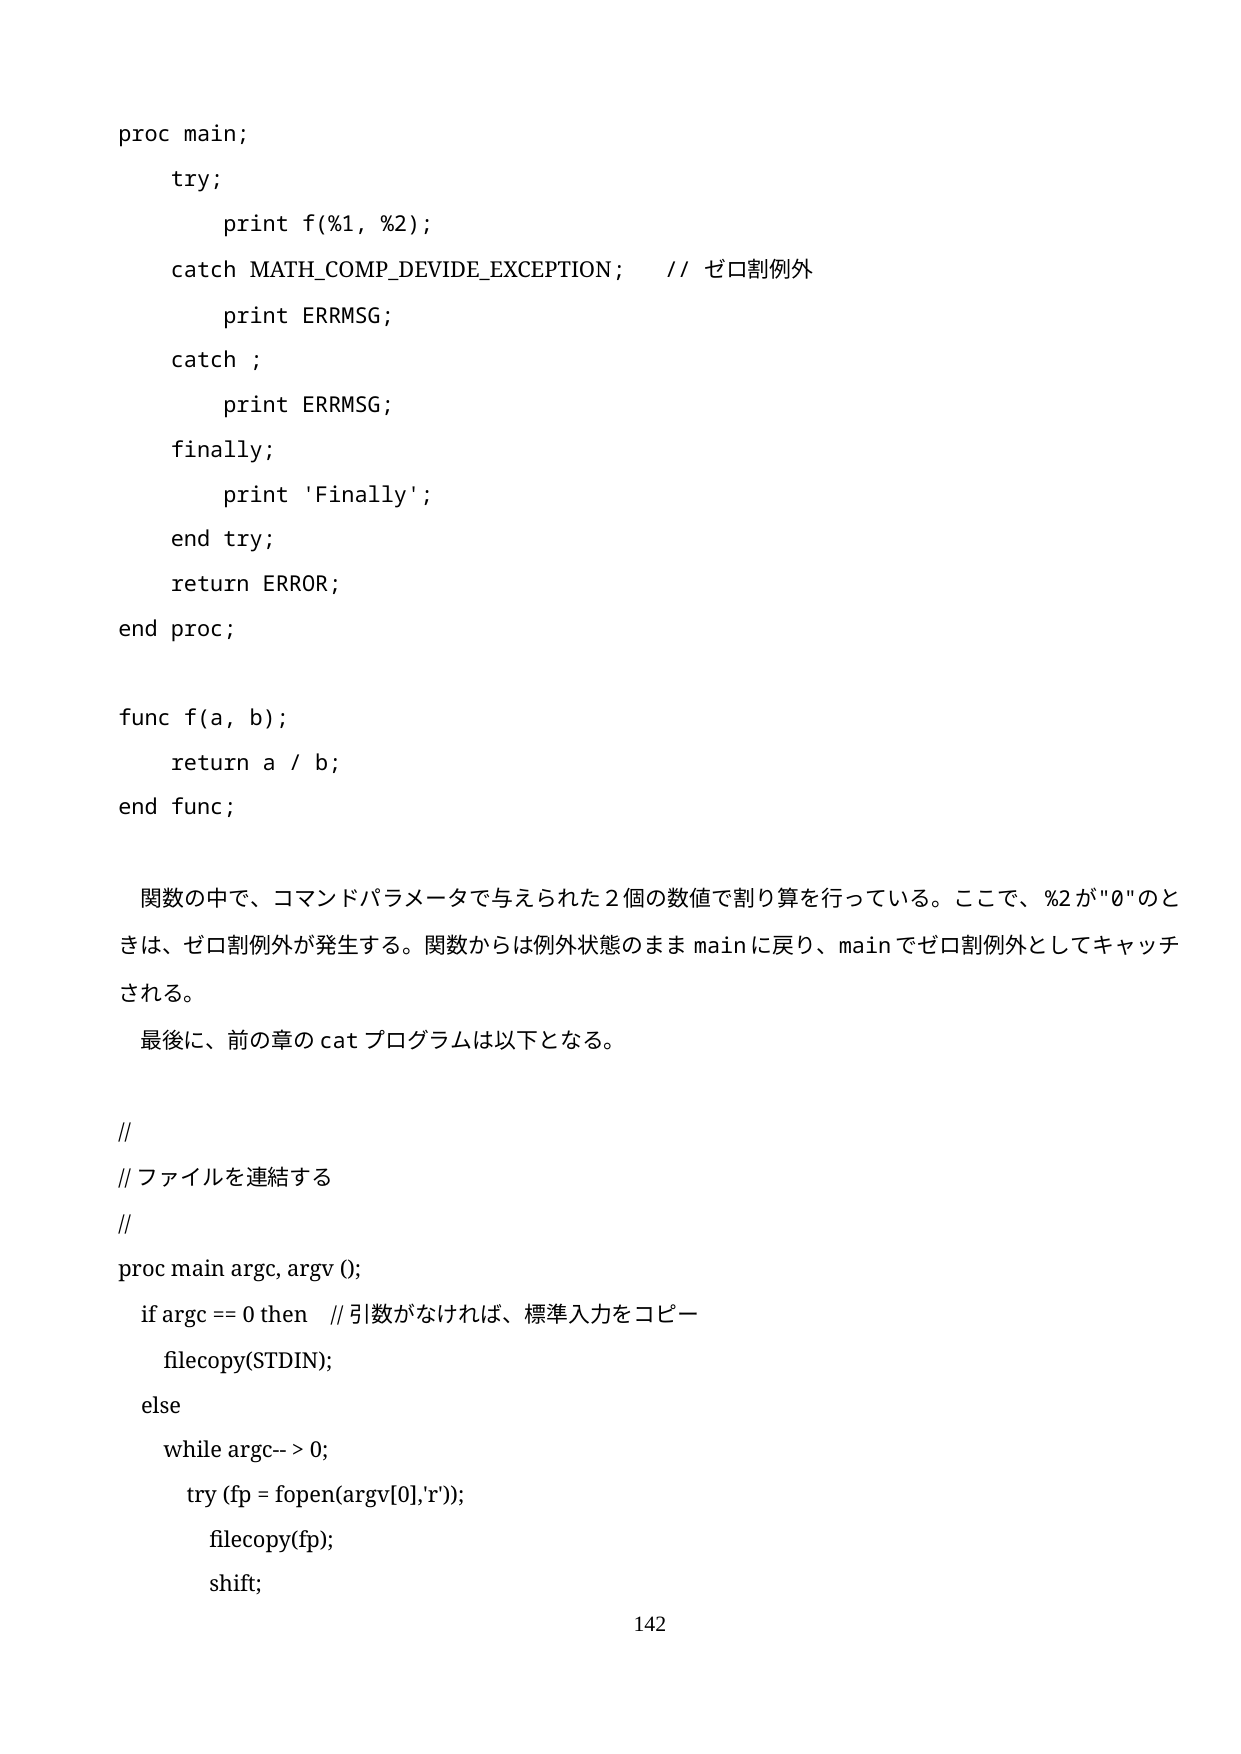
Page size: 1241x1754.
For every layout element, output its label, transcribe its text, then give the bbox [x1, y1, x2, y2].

text // ファイルを連結する [118, 1160, 1181, 1192]
text filecopy(fp); [118, 1524, 1181, 1553]
text return a / b; [118, 747, 1181, 776]
text try (fp = fopen(argv[0],'r')); [118, 1479, 1181, 1509]
text // [118, 1208, 1181, 1238]
text 最後に、前の章のcatプログラムは以下となる。 [118, 1023, 1181, 1055]
text if argc == 0 then // 引数がなければ、標準入力をコピー [118, 1297, 1181, 1329]
text end try; [118, 523, 1181, 553]
text filecopy(STDIN); [118, 1345, 1181, 1375]
text while argc-- > 0; [118, 1434, 1181, 1464]
text catch MATH_COMP_DEVIDE_EXCEPTION; // ゼロ割例外 [118, 252, 1181, 284]
text else [118, 1390, 1181, 1419]
text // [118, 1116, 1181, 1146]
text func f(a, b); [118, 702, 1181, 732]
text print ERRMSG; [118, 300, 1181, 329]
text proc main argc, argv (); [118, 1253, 1181, 1282]
text end func; [118, 791, 1181, 821]
text catch ; [118, 344, 1181, 374]
text print ERRMSG; [118, 389, 1181, 419]
text print 'Finally'; [118, 478, 1181, 508]
text try; [118, 163, 1181, 193]
text finally; [118, 434, 1181, 464]
text proc main; [118, 118, 1181, 148]
text shift; [118, 1568, 1181, 1598]
text end proc; [118, 613, 1181, 642]
text return ERROR; [118, 568, 1181, 598]
text 関数の中で、コマンドパラメータで与えられた２個の数値で割り算を行っている。ここで、%2が"0"のときは、ゼロ割例外が発生する。関数からは例外状態のままmainに戻り、mainでゼロ割例外としてキャッチされる。 [118, 881, 1181, 1008]
text print f(%1, %2); [118, 207, 1181, 237]
